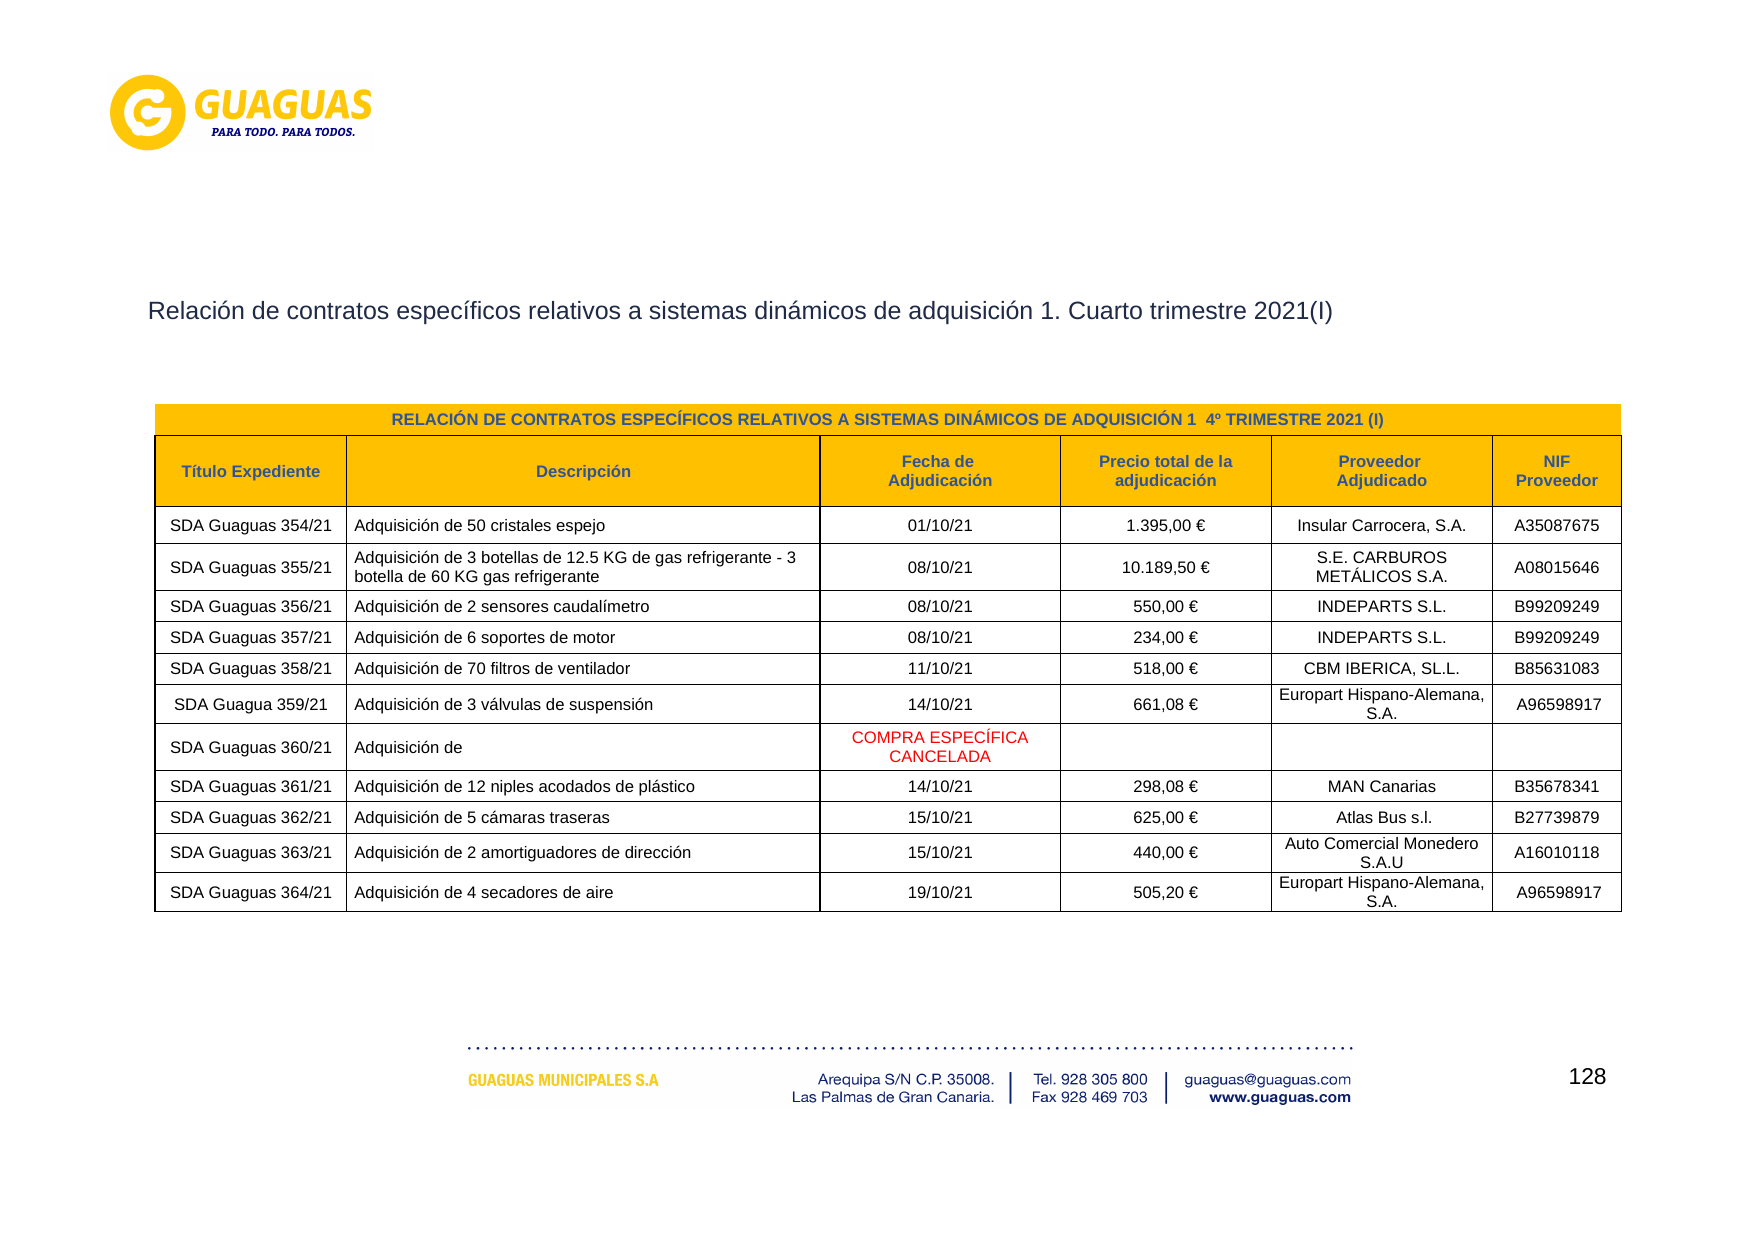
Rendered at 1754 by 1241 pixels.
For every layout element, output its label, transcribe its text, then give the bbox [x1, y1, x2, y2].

table_cell Adquisición de 2 sensores caudalímetro [347, 591, 819, 621]
table_cell B27739879 [1493, 802, 1621, 832]
table_cell A16010118 [1493, 834, 1621, 872]
table_cell 08/10/21 [821, 544, 1060, 590]
table_cell Fecha de Adjudicación [821, 436, 1060, 506]
table_cell 518,00 € [1061, 654, 1271, 684]
table_cell SDA Guaguas 363/21 [156, 834, 346, 872]
table_cell 08/10/21 [821, 622, 1060, 652]
table_cell INDEPARTS S.L. [1272, 622, 1492, 652]
table_cell Insular Carrocera, S.A. [1272, 507, 1492, 543]
table_cell 15/10/21 [821, 802, 1060, 832]
table_cell SDA Guaguas 358/21 [156, 654, 346, 684]
table_cell 11/10/21 [821, 654, 1060, 684]
table_cell [1272, 724, 1492, 770]
table_cell 1.395,00 € [1061, 507, 1271, 543]
table_cell SDA Guaguas 357/21 [156, 622, 346, 652]
table_cell 01/10/21 [821, 507, 1060, 543]
table_cell SDA Guaguas 356/21 [156, 591, 346, 621]
table_cell MAN Canarias [1272, 771, 1492, 801]
table_cell Adquisición de 12 niples acodados de plástico [347, 771, 819, 801]
table_cell Adquisición de 2 amortiguadores de dirección [347, 834, 819, 872]
table_cell S.E. CARBUROS METÁLICOS S.A. [1272, 544, 1492, 590]
text Relación de contratos específicos relativos a sistemas dinámicos de adquisición 1. Cuarto trimestre 2021(I) [148, 296, 1606, 325]
table_cell 15/10/21 [821, 834, 1060, 872]
table_cell 505,20 € [1061, 873, 1271, 911]
table_cell Adquisición de 3 botellas de 12.5 KG de gas refrigerante - 3 botella de 60 KG gas refrigerante [347, 544, 819, 590]
table_cell Adquisición de 4 secadores de aire [347, 873, 819, 911]
table_cell Adquisición de 6 soportes de motor [347, 622, 819, 652]
table_cell SDA Guaguas 355/21 [156, 544, 346, 590]
table_cell A08015646 [1493, 544, 1621, 590]
table_cell 625,00 € [1061, 802, 1271, 832]
table_cell A96598917 [1493, 873, 1621, 911]
table_cell SDA Guaguas 362/21 [156, 802, 346, 832]
table_cell 661,08 € [1061, 685, 1271, 723]
table_cell 14/10/21 [821, 685, 1060, 723]
table_cell Adquisición de 3 válvulas de suspensión [347, 685, 819, 723]
table_cell 440,00 € [1061, 834, 1271, 872]
table_cell [1493, 724, 1621, 770]
table_cell 14/10/21 [821, 771, 1060, 801]
table_cell 550,00 € [1061, 591, 1271, 621]
table_cell SDA Guagua 359/21 [156, 685, 346, 723]
table_cell B85631083 [1493, 654, 1621, 684]
table_cell 234,00 € [1061, 622, 1271, 652]
table_cell 08/10/21 [821, 591, 1060, 621]
table_cell Descripción [347, 436, 819, 506]
table_cell B35678341 [1493, 771, 1621, 801]
table_cell A35087675 [1493, 507, 1621, 543]
table_cell Europart Hispano-Alemana, S.A. [1272, 685, 1492, 723]
table_cell NIF Proveedor [1493, 436, 1621, 506]
table_cell Auto Comercial Monedero S.A.U [1272, 834, 1492, 872]
table_cell Europart Hispano-Alemana, S.A. [1272, 873, 1492, 911]
table_cell Adquisición de 50 cristales espejo [347, 507, 819, 543]
table_cell A96598917 [1493, 685, 1621, 723]
table_cell [1061, 724, 1271, 770]
table_cell 10.189,50 € [1061, 544, 1271, 590]
table_cell Adquisición de [347, 724, 819, 770]
table_cell CBM IBERICA, SL.L. [1272, 654, 1492, 684]
table_cell SDA Guaguas 364/21 [156, 873, 346, 911]
table_header RELACIÓN DE CONTRATOS ESPECÍFICOS RELATIVOS A SISTEMAS DINÁMICOS DE ADQUISICIÓN 1 4º TRIMESTRE 2021 (I) [155, 404, 1621, 435]
table_cell COMPRA ESPECÍFICA CANCELADA [821, 724, 1060, 770]
table_cell Adquisición de 70 filtros de ventilador [347, 654, 819, 684]
table_cell 19/10/21 [821, 873, 1060, 911]
table_cell Precio total de la adjudicación [1061, 436, 1271, 506]
table_cell INDEPARTS S.L. [1272, 591, 1492, 621]
table_cell Título Expediente [156, 436, 346, 506]
table_cell SDA Guaguas 361/21 [156, 771, 346, 801]
table_cell Proveedor Adjudicado [1272, 436, 1492, 506]
table_cell Atlas Bus s.l. [1272, 802, 1492, 832]
table_cell B99209249 [1493, 622, 1621, 652]
table_cell SDA Guaguas 360/21 [156, 724, 346, 770]
table_cell Adquisición de 5 cámaras traseras [347, 802, 819, 832]
table_cell 298,08 € [1061, 771, 1271, 801]
table_cell SDA Guaguas 354/21 [156, 507, 346, 543]
table_cell B99209249 [1493, 591, 1621, 621]
